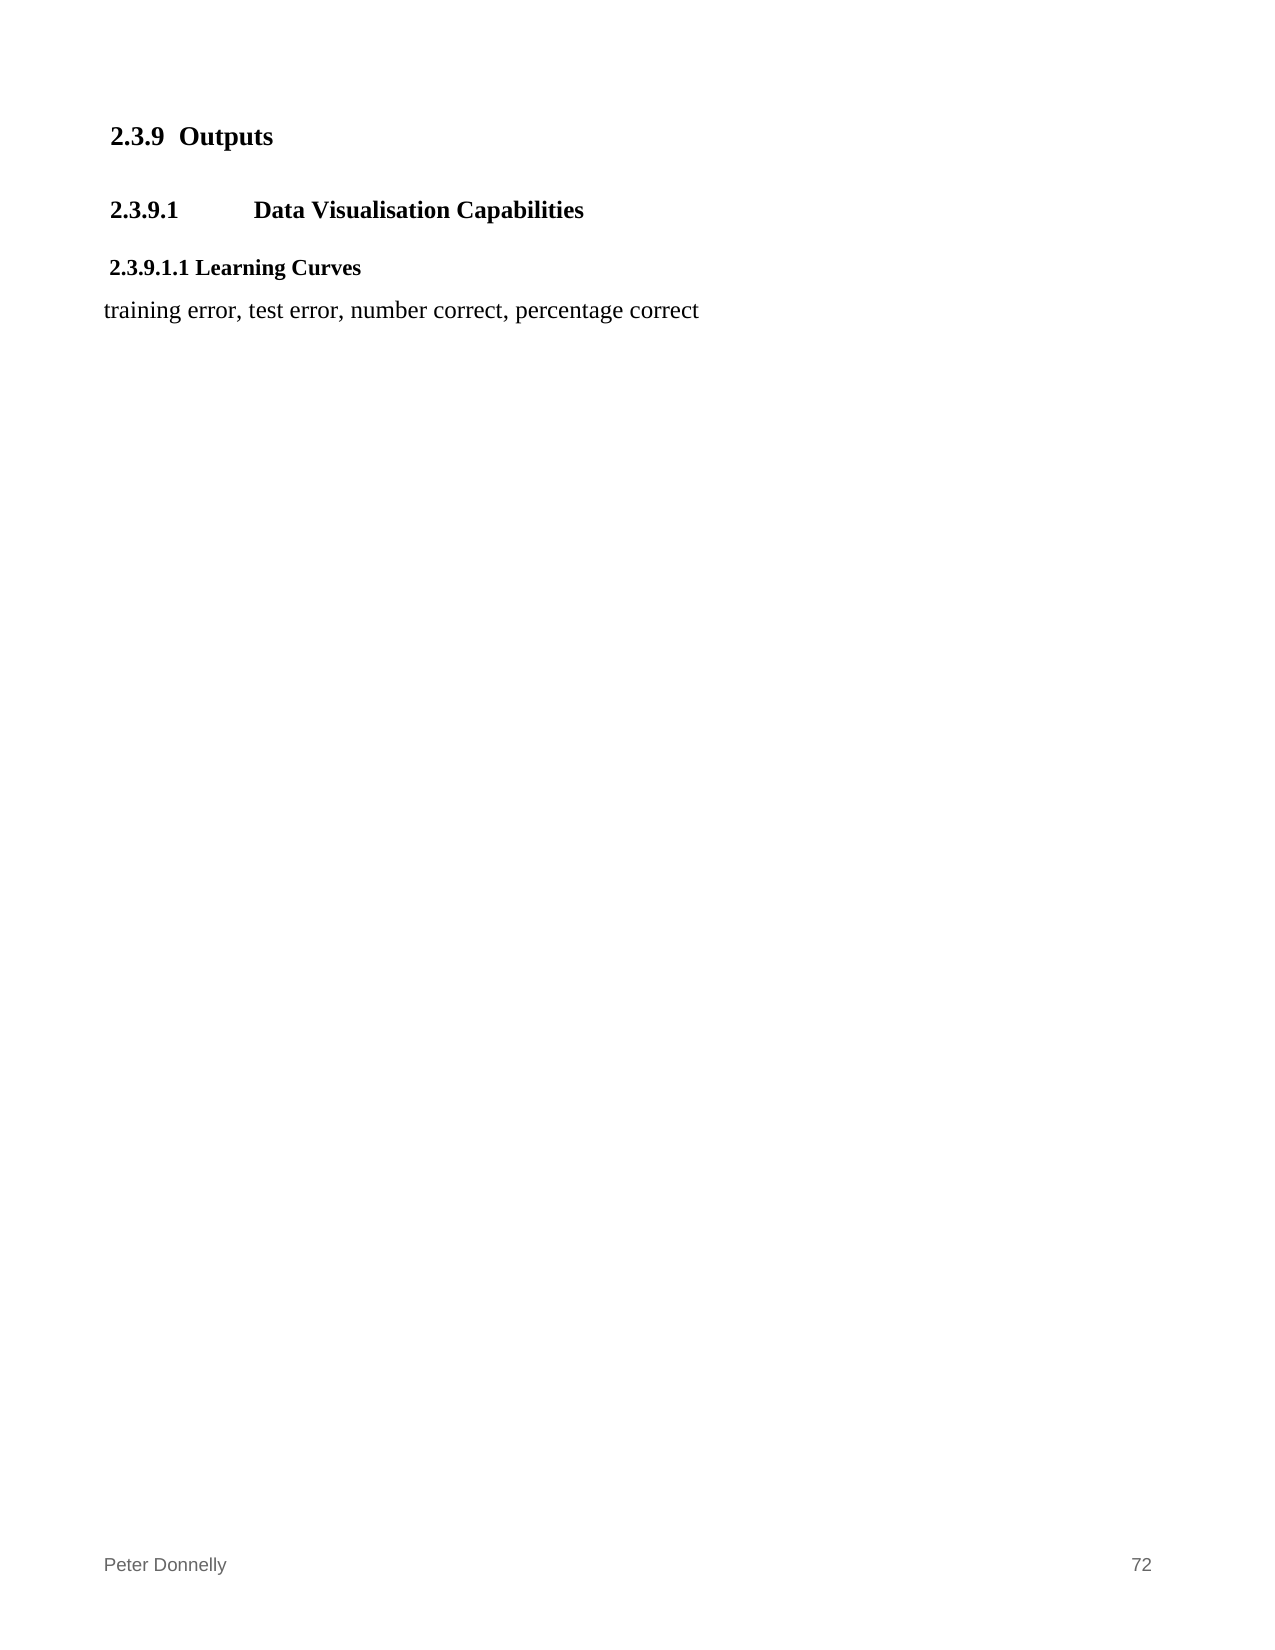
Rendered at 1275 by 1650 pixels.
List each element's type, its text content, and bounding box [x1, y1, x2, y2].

subtitle Learning Curves [103, 254, 1181, 281]
subtitle Outputs [103, 120, 1181, 151]
subtitle Data Visualisation Capabilities [103, 195, 1181, 224]
text training error, test error, number correct, percentage correct [103, 296, 1181, 324]
